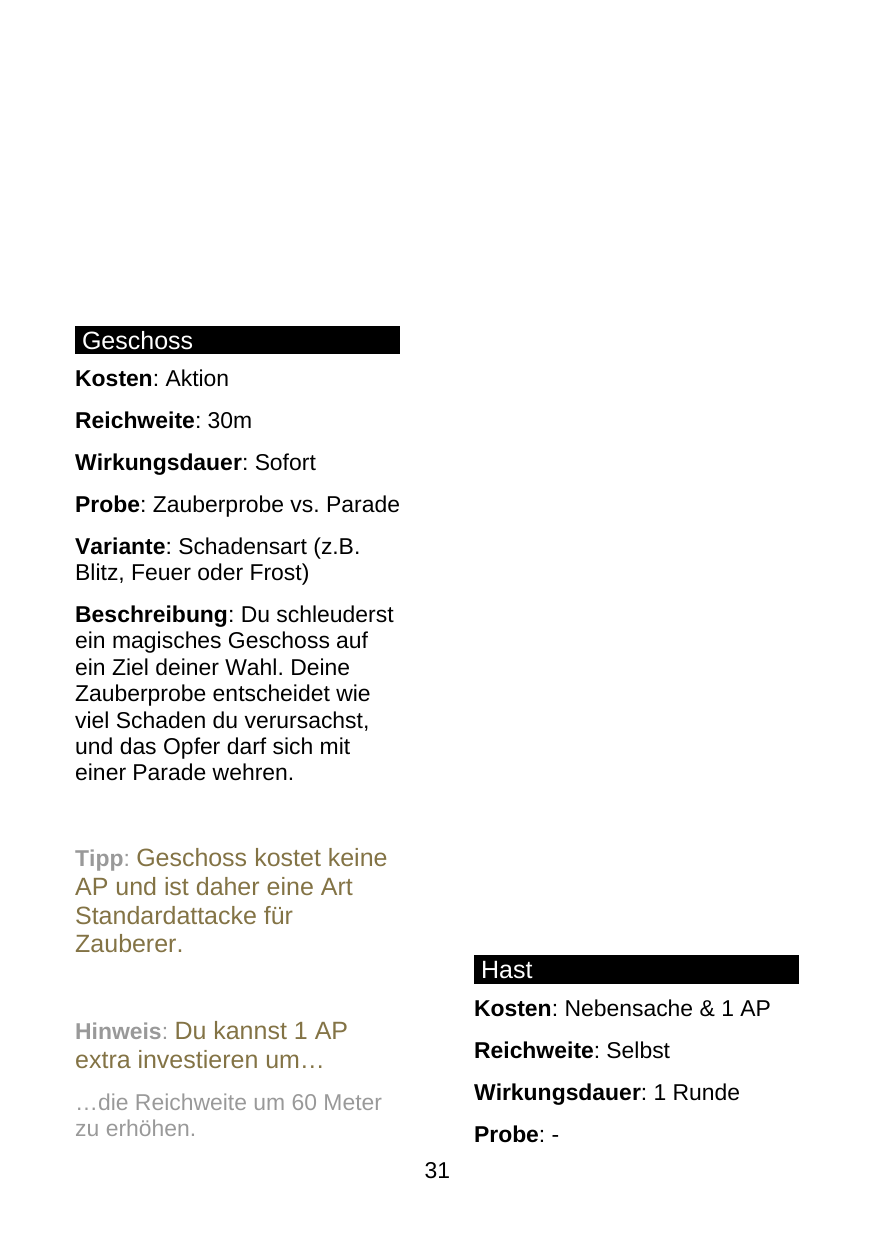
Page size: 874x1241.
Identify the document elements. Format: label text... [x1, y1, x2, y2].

subtitle Hast [474, 955, 799, 984]
subtitle Geschoss [75, 326, 400, 354]
text Reichweite: Selbst [474, 1037, 799, 1063]
text Wirkungsdauer: 1 Runde [474, 1078, 799, 1105]
text Reichweite: 30m [75, 407, 400, 433]
text Hinweis: Du kannst 1 AP extra investieren um… [75, 1016, 400, 1073]
text Wirkungsdauer: Sofort [75, 449, 400, 475]
text Beschreibung: Du schleuderst ein magisches Geschoss auf ein Ziel deiner Wahl. Deine Zauberprobe entscheidet wie viel Schaden du verursachst, und das Opfer darf sich mit einer Parade wehren. [75, 601, 400, 786]
text Kosten: Nebensache & 1 AP [474, 994, 799, 1021]
text Variante: Schadensart (z.B. Blitz, Feuer oder Frost) [75, 533, 400, 586]
text …die Reichweite um 60 Meter zu erhöhen. [75, 1089, 400, 1142]
text Kosten: Aktion [75, 365, 400, 391]
text Tipp: Geschoss kostet keine AP und ist daher eine Art Standardattacke für Zauberer. [75, 843, 400, 958]
text Probe: - [474, 1121, 799, 1147]
text Probe: Zauberprobe vs. Parade [75, 491, 400, 517]
